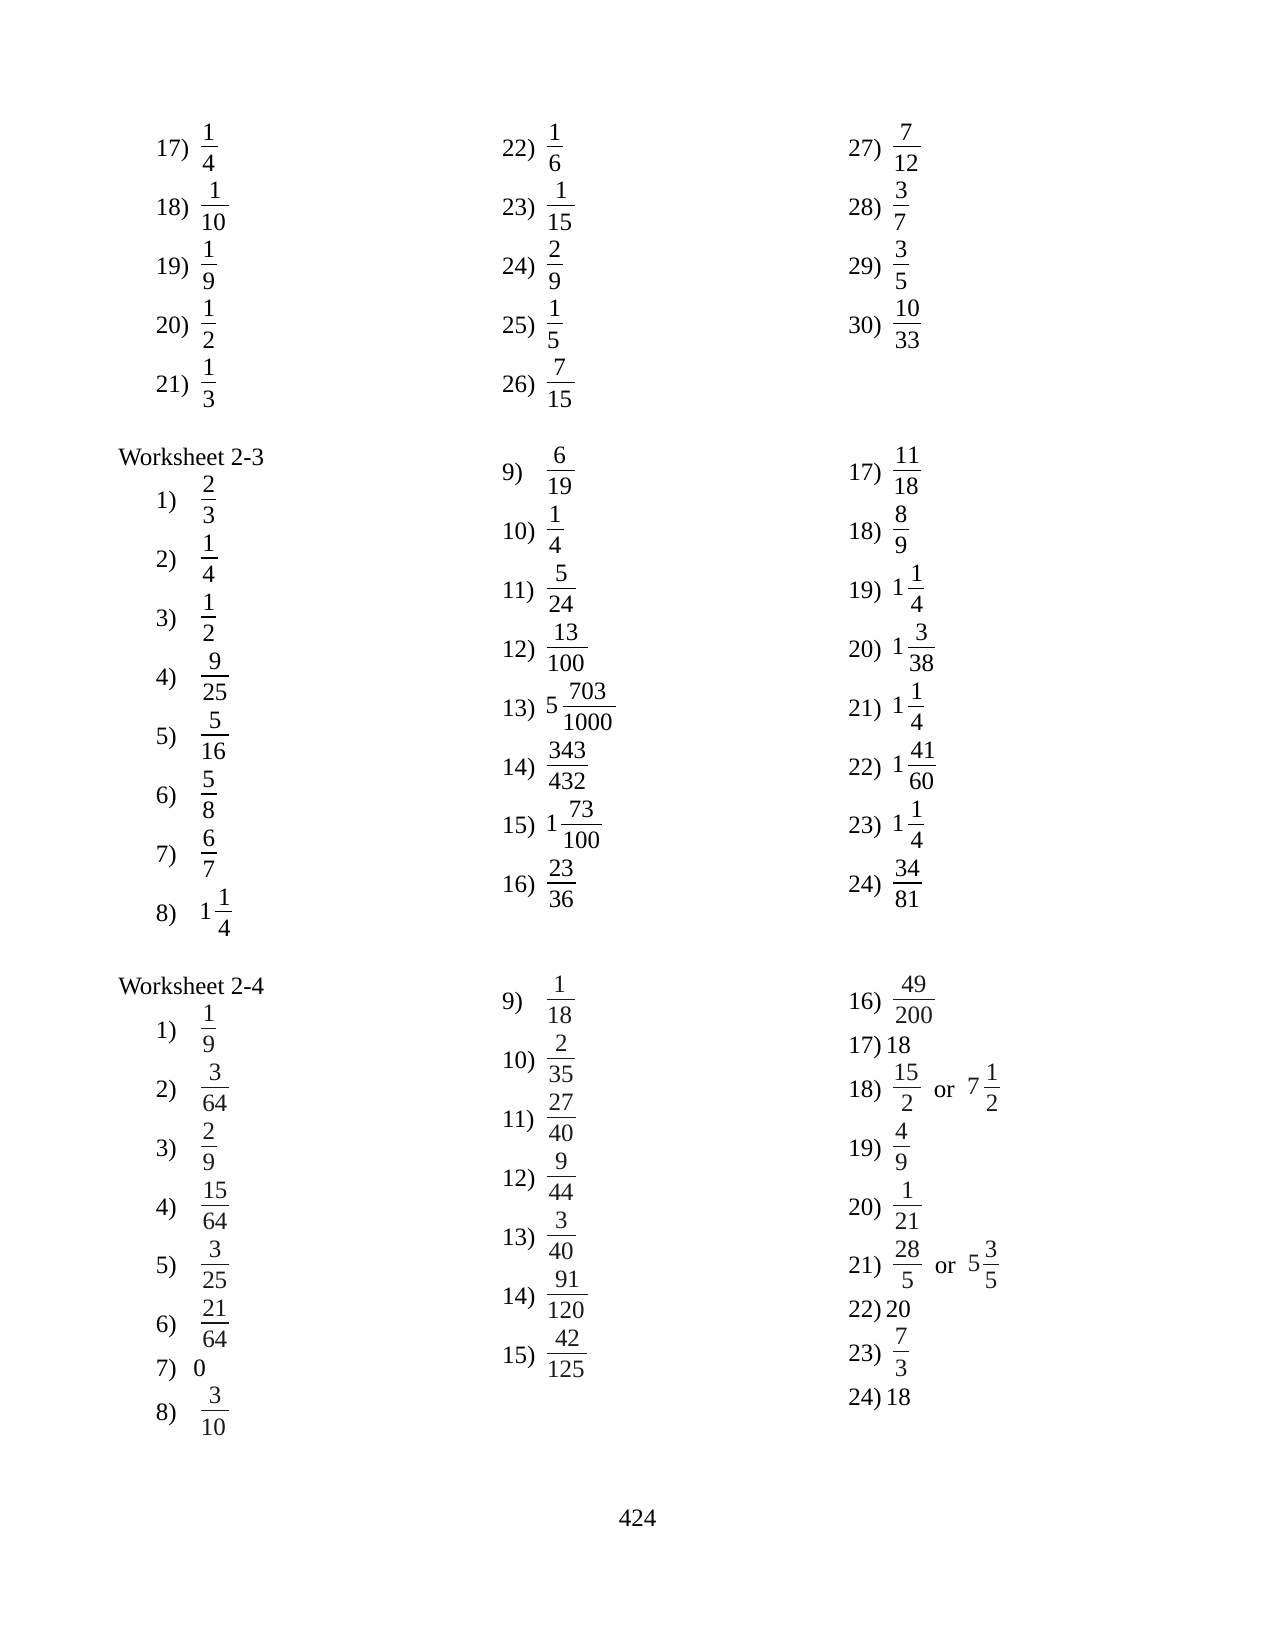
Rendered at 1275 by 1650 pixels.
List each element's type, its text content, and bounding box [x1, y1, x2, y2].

list or [848, 1058, 1157, 1117]
list 18 [848, 1382, 1157, 1411]
list 20 [848, 1294, 1157, 1323]
list 0 [156, 1353, 464, 1382]
text Worksheet 2-4 [118, 971, 464, 999]
list or [848, 1235, 1157, 1294]
text Worksheet 2-3 [118, 442, 464, 470]
list 18 [848, 1030, 1157, 1058]
